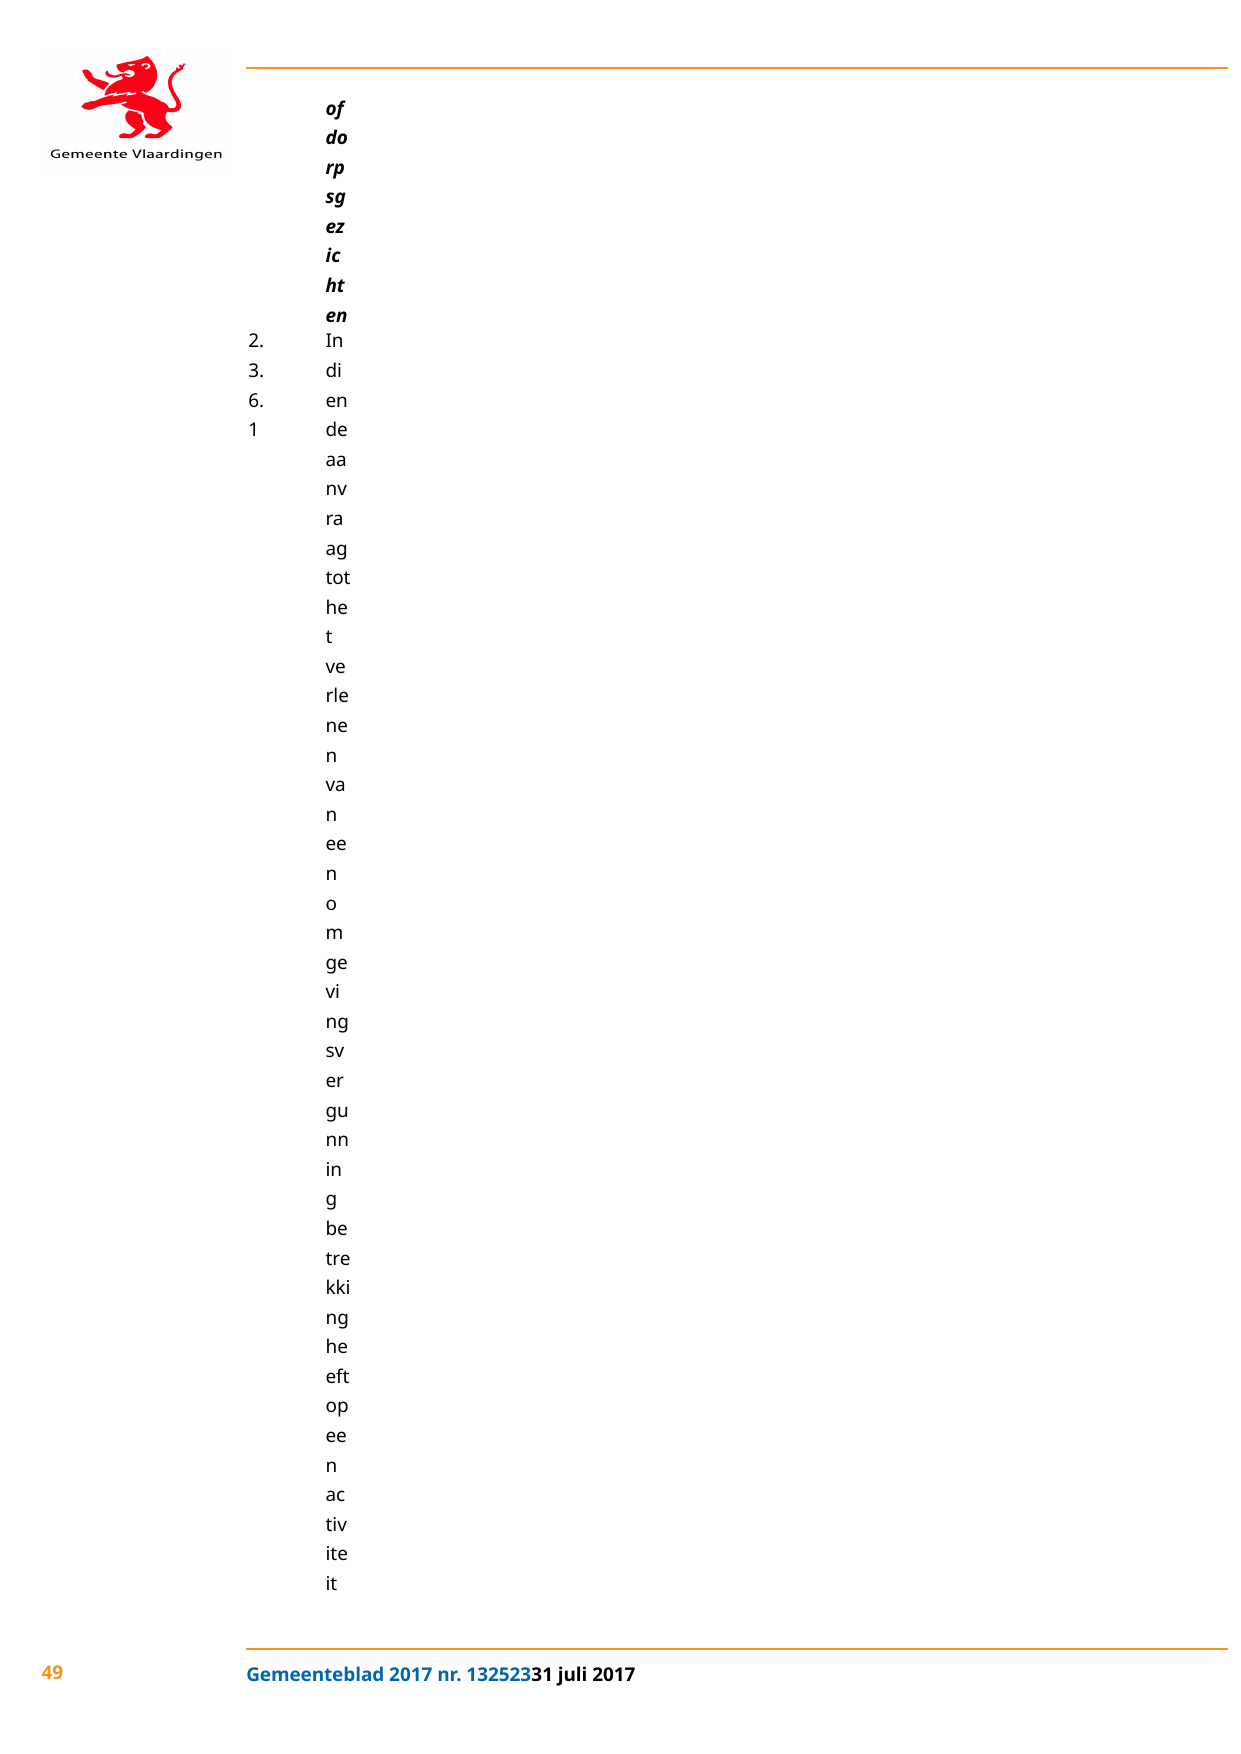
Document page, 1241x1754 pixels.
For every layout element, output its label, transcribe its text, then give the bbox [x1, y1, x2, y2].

table_cell Indien de aanvraag tot het verlenen van een omgevingsvergunning betrekking heeft op een activiteit [325, 328, 351, 1596]
picture [41, 47, 231, 172]
table_header [300, 95, 325, 328]
table_cell [377, 328, 403, 1596]
table_cell 2.3.6.1 [248, 328, 274, 1596]
table_header [403, 95, 429, 328]
table_cell [403, 328, 429, 1596]
table_cell [300, 328, 325, 1596]
table_header of dorpsgezichten [325, 95, 351, 328]
table_header [274, 95, 299, 328]
table_header [248, 95, 274, 328]
table_header [377, 95, 403, 328]
table_cell [351, 328, 377, 1596]
table_header [351, 95, 377, 328]
table_cell [274, 328, 299, 1596]
